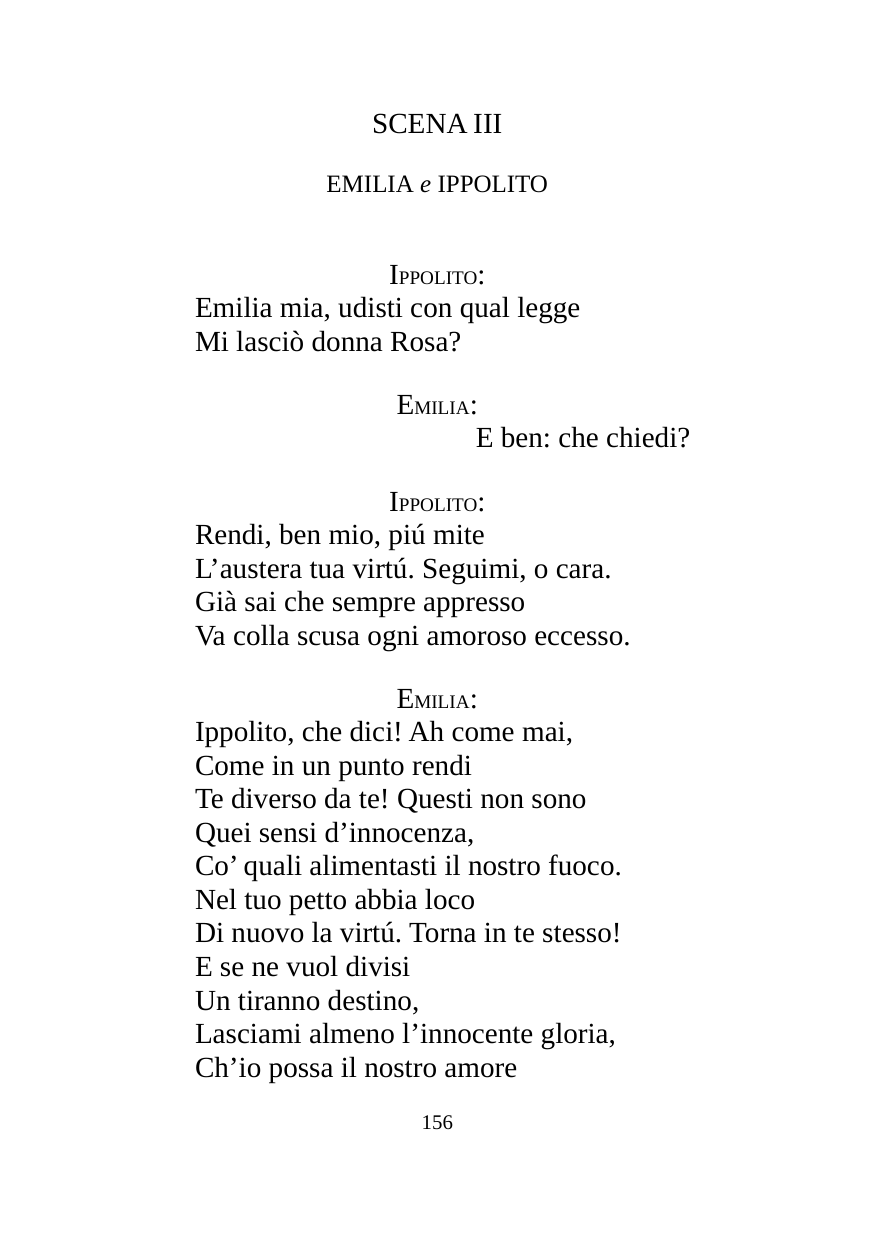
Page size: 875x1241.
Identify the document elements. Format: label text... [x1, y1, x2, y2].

text Emilia: [106, 681, 768, 714]
text Ippolito: [106, 257, 768, 291]
text Emilia mia, udisti con qual legge Mi lasciò donna Rosa? [195, 291, 768, 358]
text Emilia: [106, 387, 768, 421]
subtitle Scena III [106, 106, 768, 140]
text EMILIA e IPPOLITO [165, 169, 709, 198]
text Ippolito, che dici! Ah come mai, Come in un punto rendi Te diverso da te! Questi non sono Quei sensi d’innocenza, Co’ quali alimentasti il nostro fuoco. Nel tuo petto abbia loco Di nuovo la virtú. Torna in te stesso! E se ne vuol divisi Un tiranno destino, Lasciami almeno l’innocente gloria, Ch’io possa il nostro amore [195, 714, 768, 1083]
text E ben: che chiedi? [416, 421, 768, 454]
text Rendi, ben mio, piú mite L’austera tua virtú. Seguimi, o cara. Già sai che sempre appresso Va colla scusa ogni amoroso eccesso. [195, 517, 768, 651]
text Ippolito: [106, 484, 768, 517]
